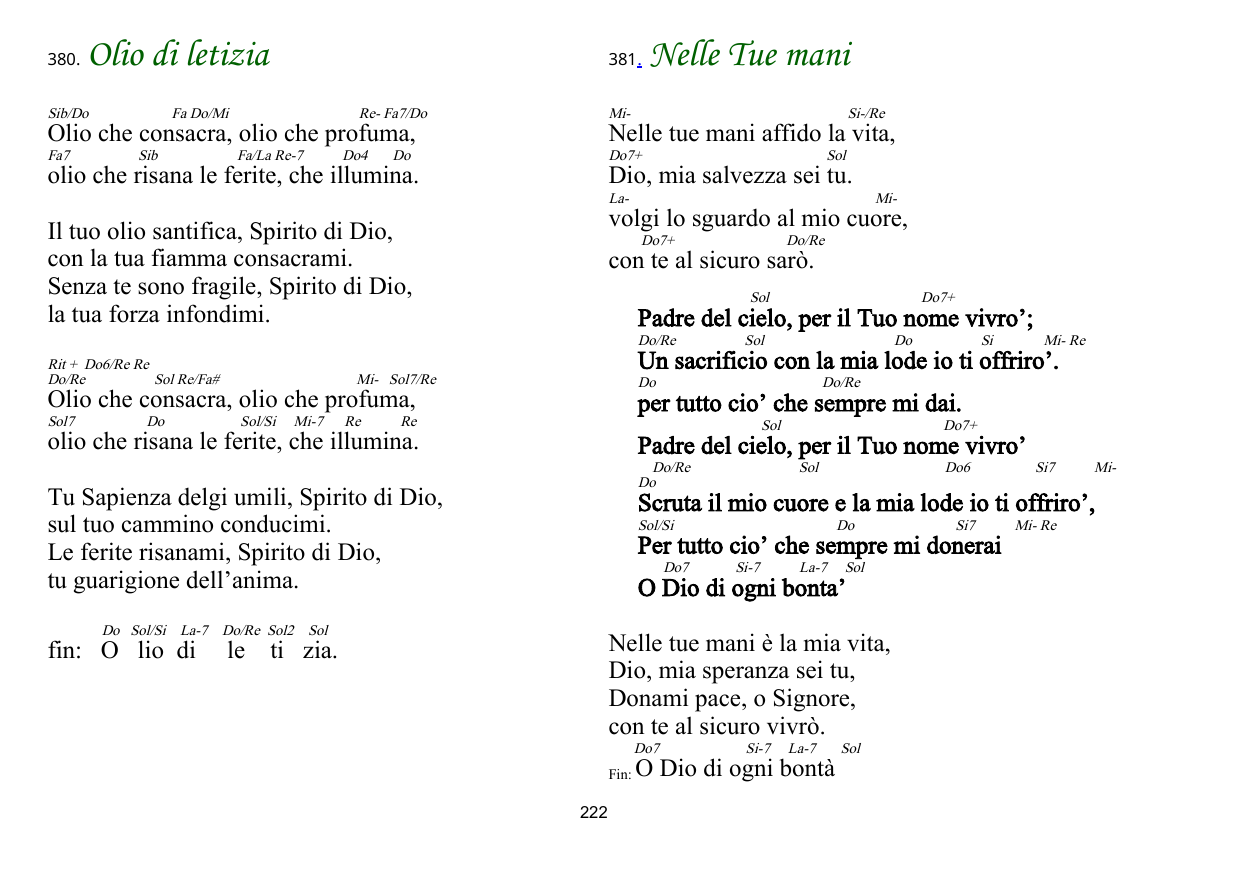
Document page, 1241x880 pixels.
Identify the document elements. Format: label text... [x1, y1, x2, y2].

text 380. Olio di letizia [47, 35, 579, 76]
text Fin: O Dio di ogni bontà [608, 754, 1140, 782]
text Do7 Si-7 La-7 Sol [638, 559, 1140, 573]
text Sol7 Do Sol/Si Mi-7 Re Re [47, 413, 579, 427]
text Do Sol/Si La-7 Do/Re Sol2 Sol [47, 621, 579, 636]
text Donami pace, o Signore, [608, 684, 1140, 712]
text Olio che consacra, olio che profuma, [47, 385, 579, 413]
text la tua forza infondimi. [47, 300, 579, 328]
text Sol Do7+ [608, 289, 1140, 304]
text Olio che consacra, olio che profuma, [47, 119, 579, 147]
text Nelle tue mani è la mia vita, [608, 629, 1140, 657]
text Un sacrificio con la mia lode io ti offriro’. [638, 346, 1140, 374]
text Do/Re Sol Do Si Mi- Re [638, 331, 1140, 346]
text O Dio di ogni bonta’ [638, 573, 1140, 601]
text Dio, mia speranza sei tu, [608, 657, 1140, 684]
text Le ferite risanami, Spirito di Dio, [47, 538, 579, 566]
text per tutto cio’ che sempre mi dai. [638, 389, 1140, 416]
text 381. Nelle Tue mani [608, 35, 1140, 76]
text Sol/Si Do Si7 Mi- Re [638, 516, 1140, 531]
text con la tua fiamma consacrami. [47, 244, 579, 272]
text Senza te sono fragile, Spirito di Dio, [47, 272, 579, 300]
text Do7+ Sol [608, 147, 1140, 161]
text Do Do/Re [638, 374, 1140, 389]
text Dio, mia salvezza sei tu. [608, 161, 1140, 189]
text olio che risana le ferite, che illumina. [47, 427, 579, 455]
text Do/Re Sol Re/Fa# Mi- Sol7/Re [47, 370, 579, 385]
text La- Mi- [608, 189, 1140, 204]
text Per tutto cio’ che sempre mi donerai [638, 531, 1140, 559]
text Tu Sapienza delgi umili, Spirito di Dio, [47, 483, 579, 511]
text olio che risana le ferite, che illumina. [47, 161, 579, 189]
text Il tuo olio santifica, Spirito di Dio, [47, 217, 579, 244]
text Sib/Do Fa Do/Mi Re- Fa7/Do [47, 104, 579, 119]
text Padre del cielo, per il Tuo nome vivro’; [638, 304, 1140, 331]
text Fa7 Sib Fa/La Re-7 Do4 Do [47, 147, 579, 161]
text sul tuo cammino conducimi. [47, 511, 579, 538]
text Rit + Do6/Re Re [47, 355, 579, 370]
text tu guarigione dell’anima. [47, 566, 579, 594]
text con te al sicuro sarò. [608, 246, 1140, 274]
text Do7+ Do/Re [608, 232, 1140, 246]
text Do7 Si-7 La-7 Sol [608, 740, 1140, 754]
text Sol Do7+ [638, 416, 1140, 431]
text Scruta il mio cuore e la mia lode io ti offriro’, [638, 488, 1140, 516]
text volgi lo sguardo al mio cuore, [608, 204, 1140, 232]
text con te al sicuro vivrò. [608, 712, 1140, 740]
text Do/Re Sol Do6 Si7 Mi- Do [638, 459, 1140, 488]
text Nelle tue mani affido la vita, [608, 119, 1140, 147]
text fin: O lio di le ti zia. [47, 636, 579, 664]
text Padre del cielo, per il Tuo nome vivro’ [638, 431, 1140, 459]
text Mi- Si-/Re [608, 104, 1140, 119]
